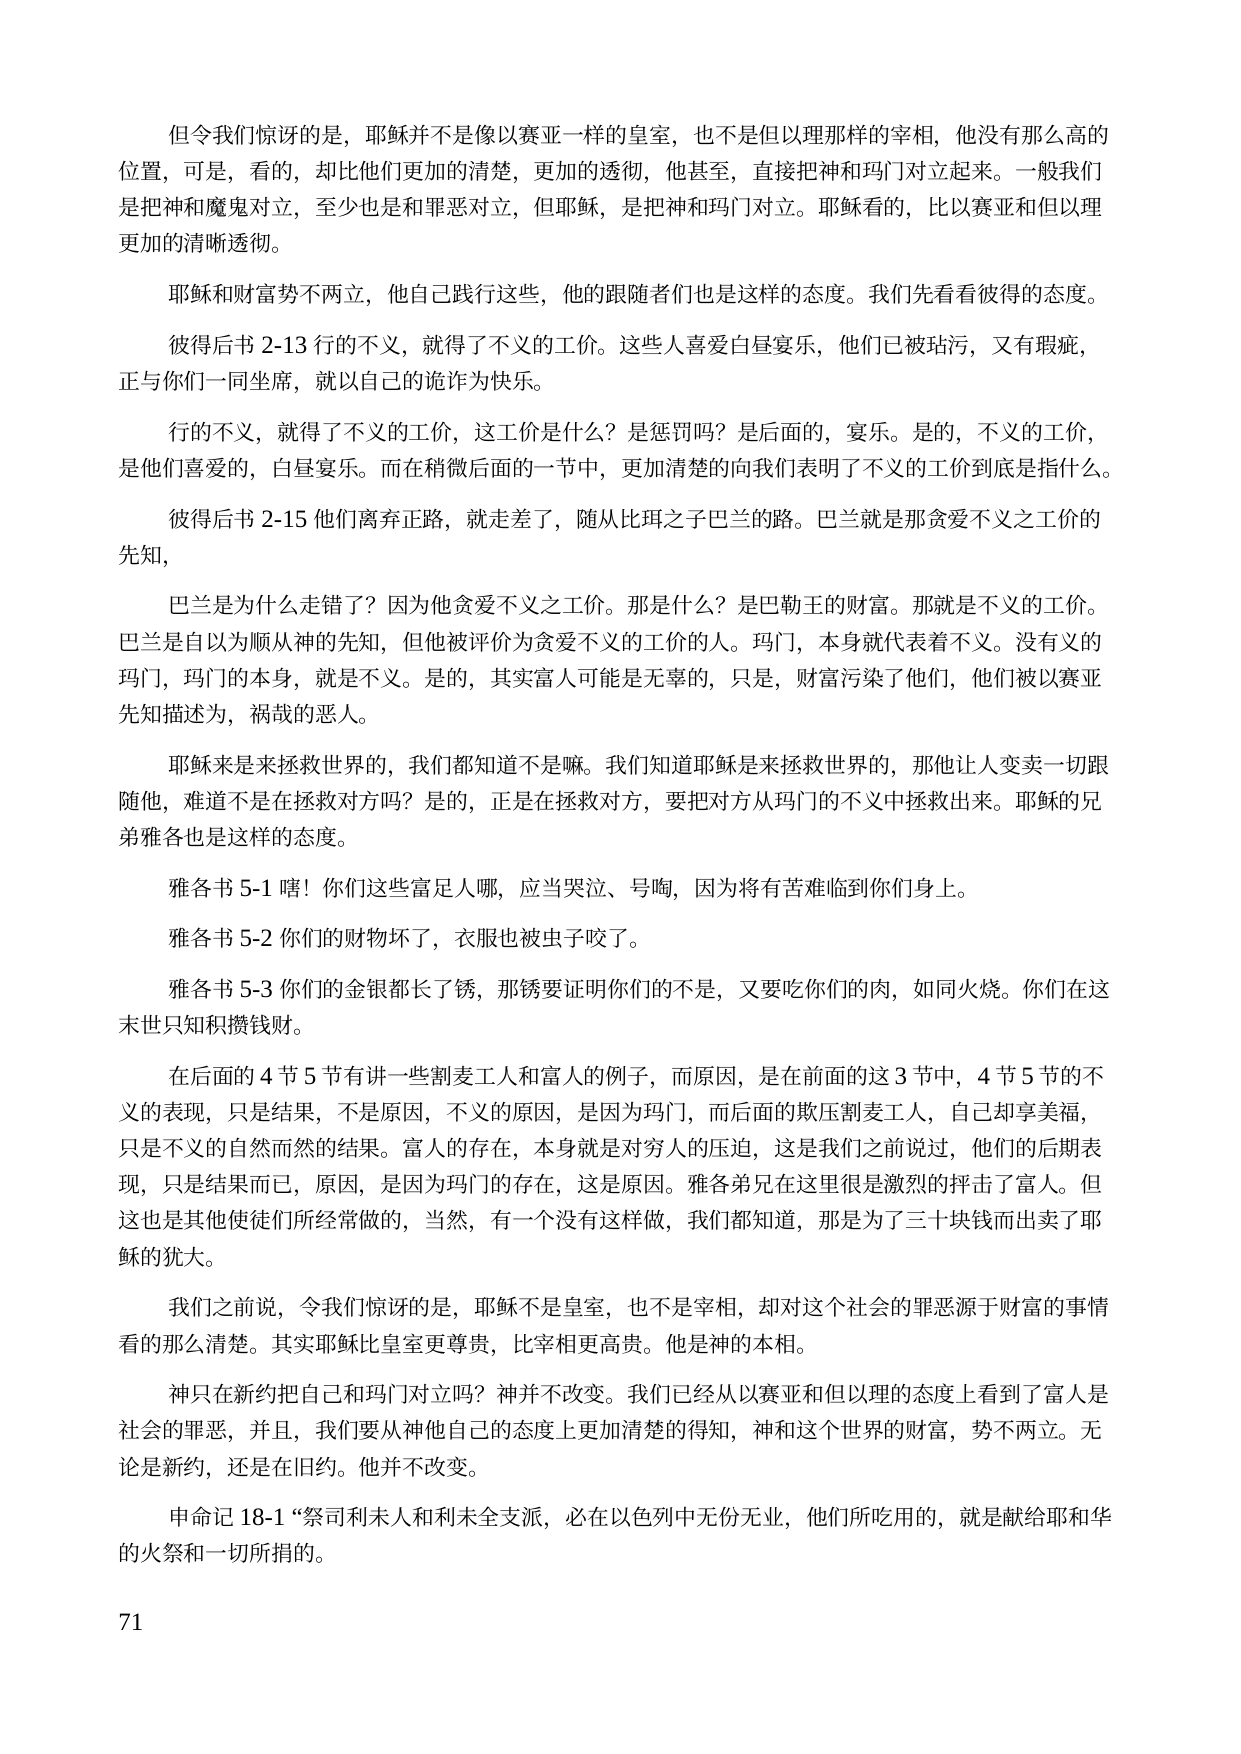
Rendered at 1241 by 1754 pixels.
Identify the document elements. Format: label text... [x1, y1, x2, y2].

text 雅各书 5-1 嗐！你们这些富足人哪，应当哭泣、号啕，因为将有苦难临到你们身上。 [118, 871, 1122, 902]
text 彼得后书 2-13 行的不义，就得了不义的工价。这些人喜爱白昼宴乐，他们已被玷污，又有瑕疵，正与你们一同坐席，就以自己的诡诈为快乐。 [118, 328, 1122, 396]
text 雅各书 5-3 你们的金银都长了锈，那锈要证明你们的不是，又要吃你们的肉，如同火烧。你们在这末世只知积攒钱财。 [118, 972, 1122, 1040]
text 耶稣来是来拯救世界的，我们都知道不是嘛。我们知道耶稣是来拯救世界的，那他让人变卖一切跟随他，难道不是在拯救对方吗？是的，正是在拯救对方，要把对方从玛门的不义中拯救出来。耶稣的兄弟雅各也是这样的态度。 [118, 748, 1122, 852]
text 雅各书 5-2 你们的财物坏了，衣服也被虫子咬了。 [118, 922, 1122, 953]
text 彼得后书 2-15 他们离弃正路，就走差了，随从比珥之子巴兰的路。巴兰就是那贪爱不义之工价的先知， [118, 502, 1122, 569]
text 申命记 18-1 “祭司利未人和利未全支派，必在以色列中无份无业，他们所吃用的，就是献给耶和华的火祭和一切所捐的。 [118, 1501, 1122, 1568]
text 耶稣和财富势不两立，他自己践行这些，他的跟随者们也是这样的态度。我们先看看彼得的态度。 [118, 277, 1122, 309]
text 我们之前说，令我们惊讶的是，耶稣不是皇室，也不是宰相，却对这个社会的罪恶源于财富的事情看的那么清楚。其实耶稣比皇室更尊贵，比宰相更高贵。他是神的本相。 [118, 1291, 1122, 1358]
text 神只在新约把自己和玛门对立吗？神并不改变。我们已经从以赛亚和但以理的态度上看到了富人是社会的罪恶，并且，我们要从神他自己的态度上更加清楚的得知，神和这个世界的财富，势不两立。无论是新约，还是在旧约。他并不改变。 [118, 1377, 1122, 1481]
text 但令我们惊讶的是，耶稣并不是像以赛亚一样的皇室，也不是但以理那样的宰相，他没有那么高的位置，可是，看的，却比他们更加的清楚，更加的透彻，他甚至，直接把神和玛门对立起来。一般我们是把神和魔鬼对立，至少也是和罪恶对立，但耶稣，是把神和玛门对立。耶稣看的，比以赛亚和但以理更加的清晰透彻。 [118, 118, 1122, 258]
text 在后面的4节5节有讲一些割麦工人和富人的例子，而原因，是在前面的这3节中，4节5节的不义的表现，只是结果，不是原因，不义的原因，是因为玛门，而后面的欺压割麦工人，自己却享美福，只是不义的自然而然的结果。富人的存在，本身就是对穷人的压迫，这是我们之前说过，他们的后期表现，只是结果而已，原因，是因为玛门的存在，这是原因。雅各弟兄在这里很是激烈的抨击了富人。但这也是其他使徒们所经常做的，当然，有一个没有这样做，我们都知道，那是为了三十块钱而出卖了耶稣的犹大。 [118, 1059, 1122, 1271]
text 行的不义，就得了不义的工价，这工价是什么？是惩罚吗？是后面的，宴乐。是的，不义的工价，是他们喜爱的，白昼宴乐。而在稍微后面的一节中，更加清楚的向我们表明了不义的工价到底是指什么。 [118, 415, 1122, 482]
text 巴兰是为什么走错了？因为他贪爱不义之工价。那是什么？是巴勒王的财富。那就是不义的工价。巴兰是自以为顺从神的先知，但他被评价为贪爱不义的工价的人。玛门，本身就代表着不义。没有义的玛门，玛门的本身，就是不义。是的，其实富人可能是无辜的，只是，财富污染了他们，他们被以赛亚先知描述为，祸哉的恶人。 [118, 589, 1122, 728]
